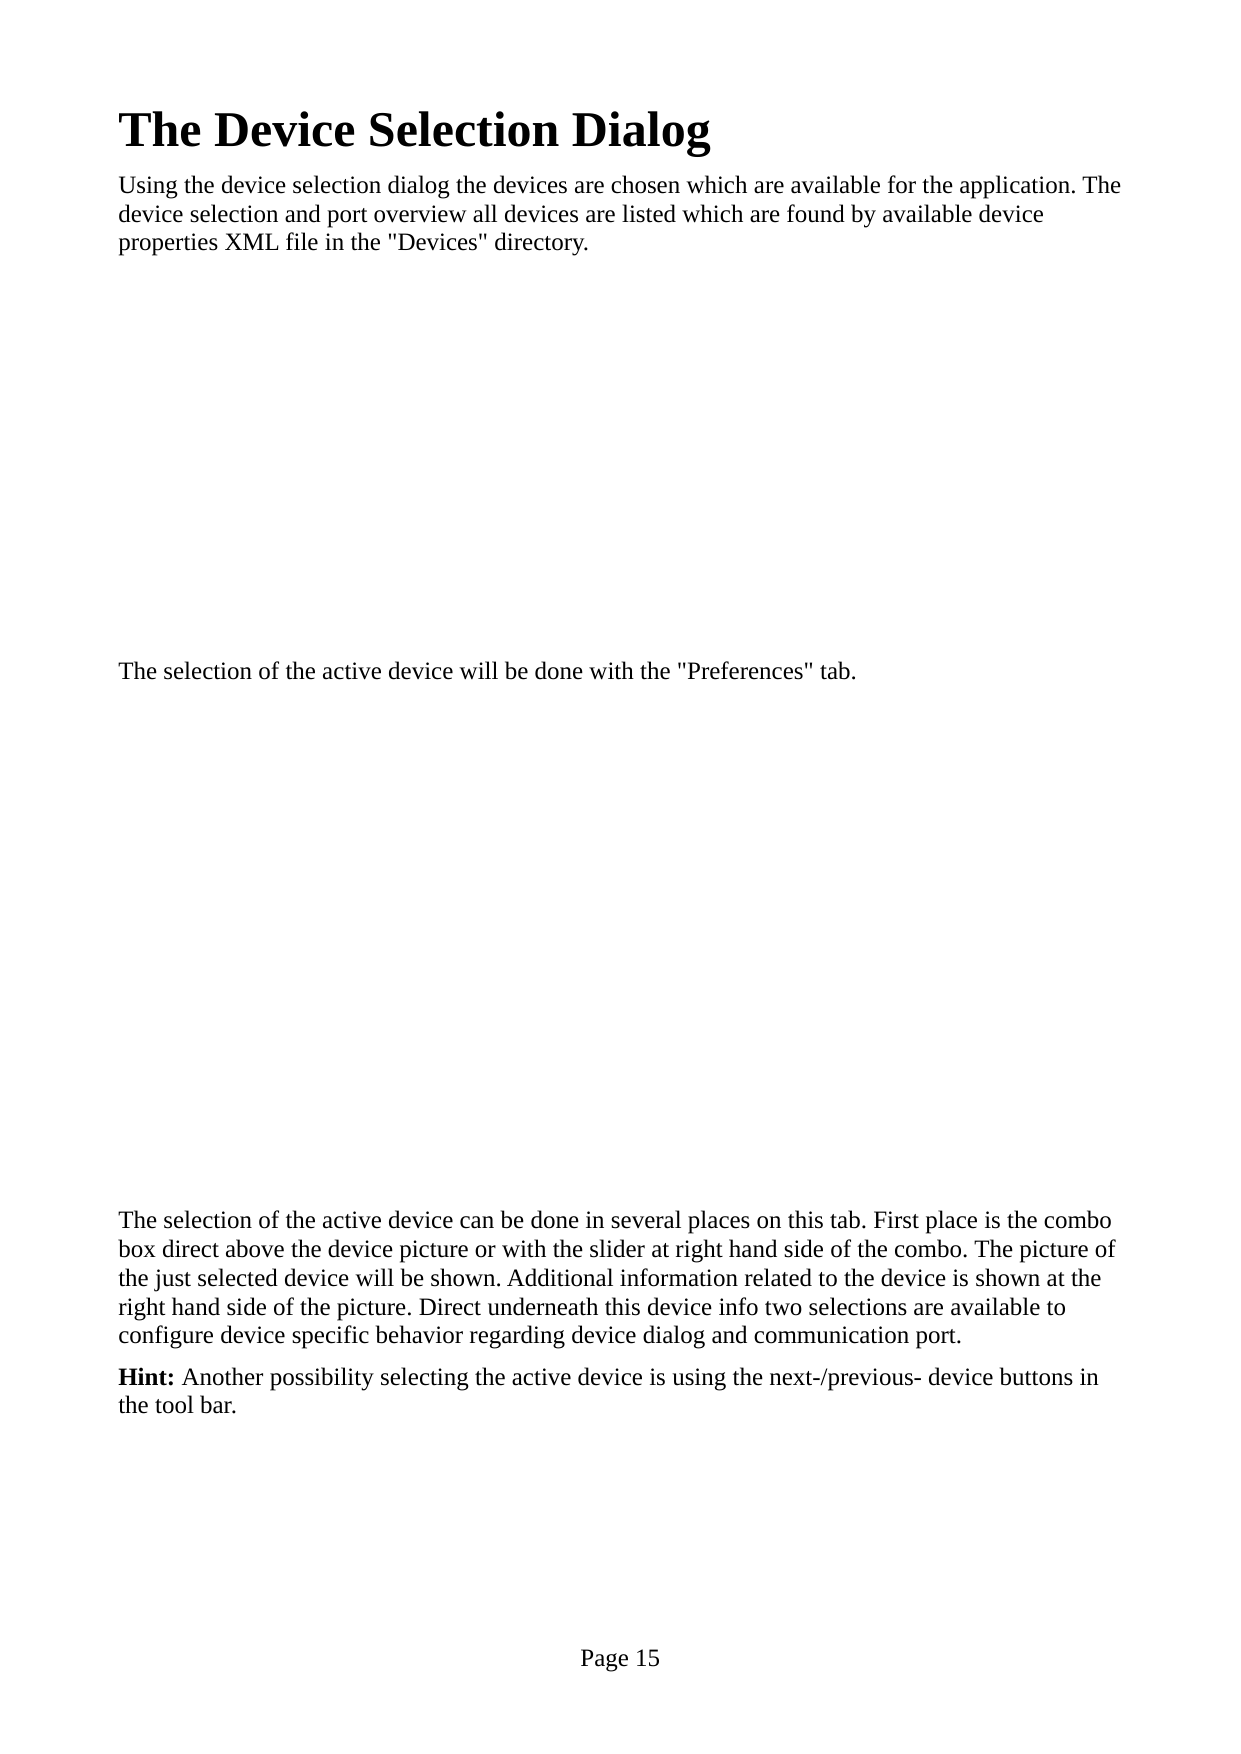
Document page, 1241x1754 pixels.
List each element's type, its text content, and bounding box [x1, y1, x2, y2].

text Hint: Another possibility selecting the active device is using the next-/previous- device buttons in the tool bar. [118, 1362, 1122, 1419]
text The selection of the active device can be done in several places on this tab. First place is the combo box direct above the device picture or with the slider at right hand side of the combo. The picture of the just selected device will be shown. Additional information related to the device is shown at the right hand side of the picture. Direct underneath this device info two selections are available to configure device specific behavior regarding device dialog and communication port. [118, 1205, 1122, 1349]
text Using the device selection dialog the devices are chosen which are available for the application. The device selection and port overview all devices are listed which are found by available device properties XML file in the "Devices" directory. [118, 170, 1122, 256]
subtitle The Device Selection Dialog [118, 100, 1122, 157]
text The selection of the active device will be done with the "Preferences" tab. [118, 656, 1122, 685]
